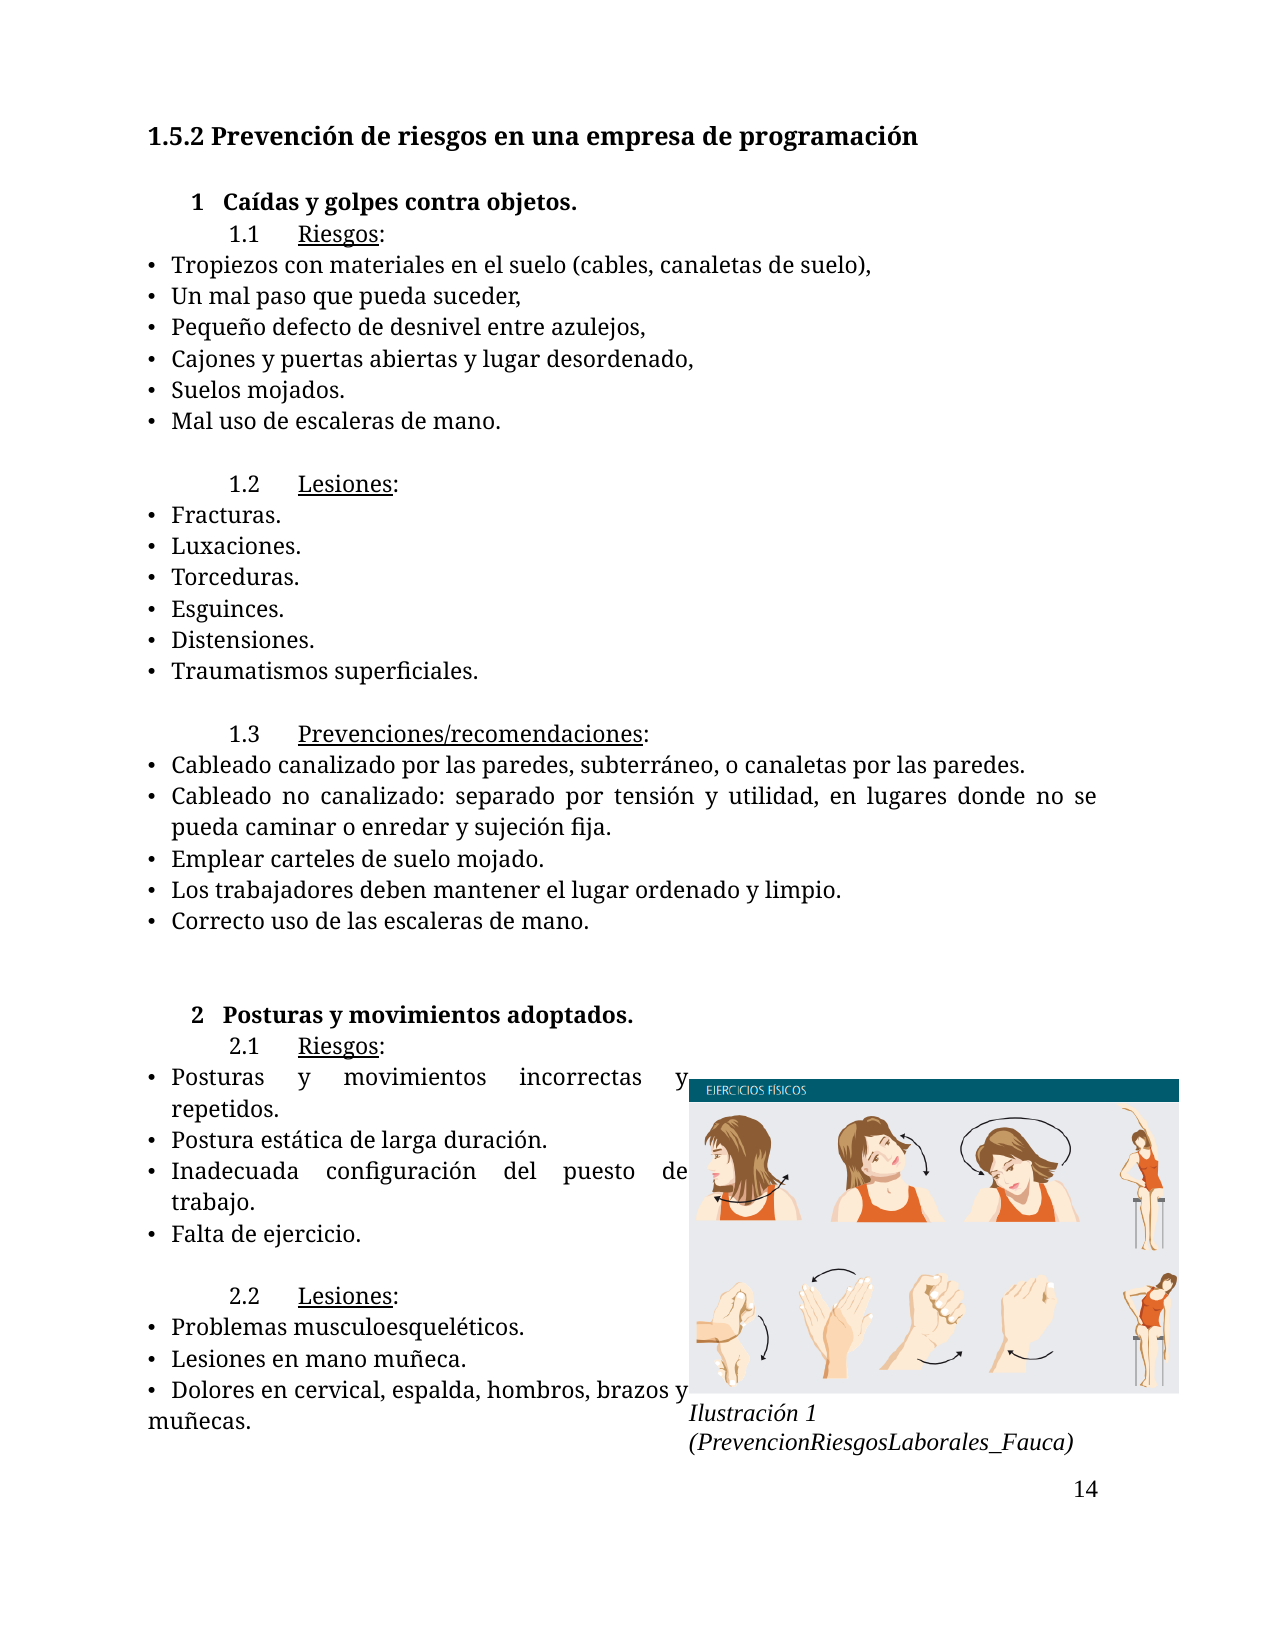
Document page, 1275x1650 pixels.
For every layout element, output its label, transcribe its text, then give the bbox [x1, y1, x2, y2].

text 1.5.2 Prevención de riesgos en una empresa de programación [148, 118, 1098, 152]
list Lesiones: [223, 1280, 688, 1311]
list Correcto uso de las escaleras de mano. [148, 905, 1098, 936]
list Esguinces. [148, 592, 1098, 624]
list Lesiones en mano muñeca. [148, 1342, 688, 1374]
list Traumatismos superficiales. [148, 655, 1098, 686]
list Un mal paso que pueda suceder, [148, 280, 1098, 311]
list Falta de ejercicio. [148, 1217, 688, 1249]
list Cableado no canalizado: separado por tensión y utilidad, en lugares donde no se pueda caminar o enredar y sujeción fija. [148, 780, 1098, 842]
list Riesgos: [223, 217, 1098, 249]
list Posturas y movimientos adoptados. [185, 999, 1098, 1030]
list Mal uso de escaleras de mano. [148, 405, 1098, 436]
list Suelos mojados. [148, 374, 1098, 405]
list Tropiezos con materiales en el suelo (cables, canaletas de suelo), [148, 249, 1098, 280]
list Postura estática de larga duración. [148, 1124, 688, 1155]
list Prevenciones/recomendaciones: [223, 717, 1098, 749]
list Ilustración 1 (PrevencionRiesgosLaborales_Fauca) [689, 1394, 1179, 1456]
list Cableado canalizado por las paredes, subterráneo, o canaletas por las paredes. [148, 749, 1098, 780]
list Riesgos: [223, 1030, 1098, 1061]
list Luxaciones. [148, 530, 1098, 561]
list Torceduras. [148, 561, 1098, 592]
list Dolores en cervical, espalda, hombros, brazos y muñecas. [148, 1374, 689, 1436]
list Distensiones. [148, 624, 1098, 655]
list Pequeño defecto de desnivel entre azulejos, [148, 311, 1098, 342]
list Lesiones: [223, 467, 1098, 499]
list Fracturas. [148, 499, 1098, 530]
list Inadecuada configuración del puesto de trabajo. [148, 1155, 688, 1217]
list Problemas musculoesqueléticos. [148, 1311, 688, 1342]
list Cajones y puertas abiertas y lugar desordenado, [148, 342, 1098, 374]
list Posturas y movimientos incorrectas y repetidos. [148, 1061, 1179, 1124]
list Emplear carteles de suelo mojado. [148, 842, 1098, 874]
picture [688, 1077, 1180, 1394]
list Caídas y golpes contra objetos. [185, 186, 1098, 217]
list Los trabajadores deben mantener el lugar ordenado y limpio. [148, 874, 1098, 905]
